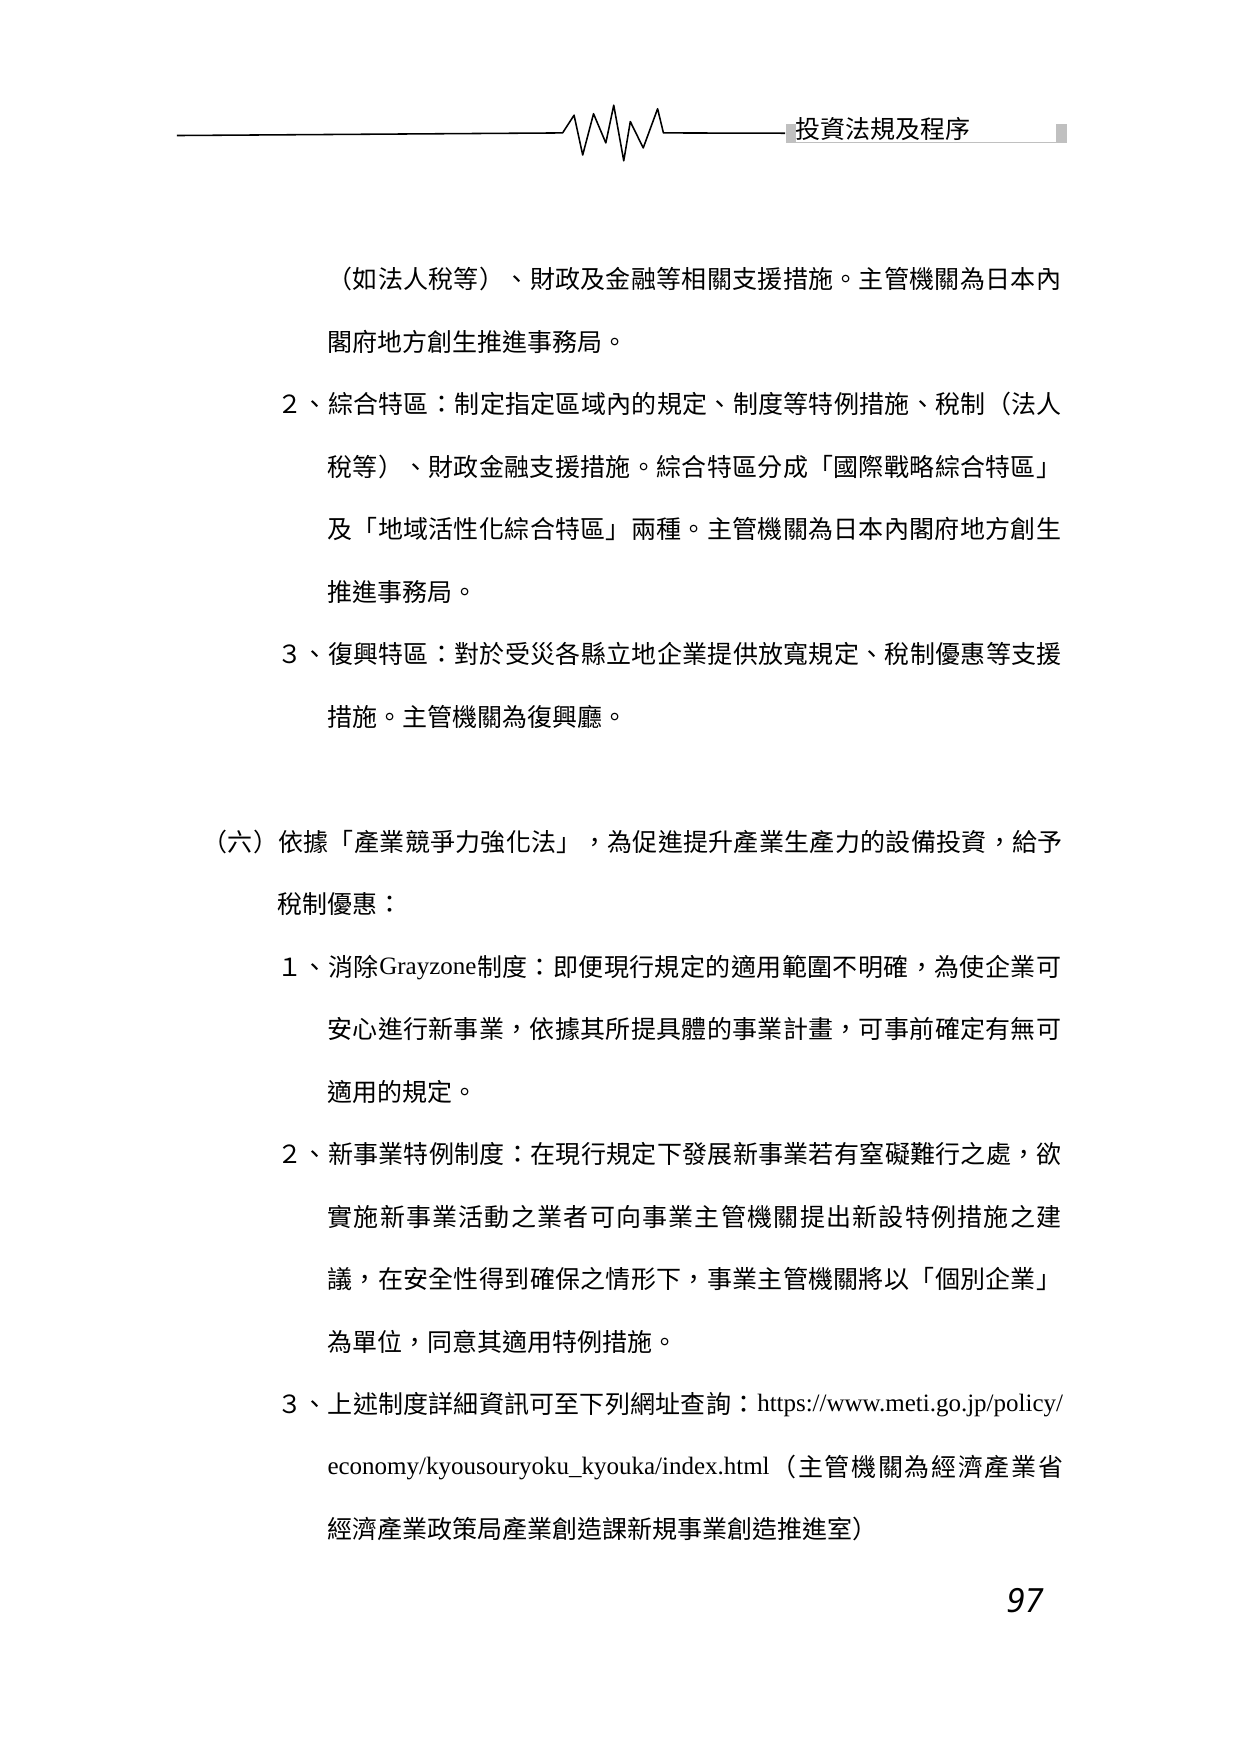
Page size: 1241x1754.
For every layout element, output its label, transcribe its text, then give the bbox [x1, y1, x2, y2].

text （如法人稅等）、財政及金融等相關支援措施。主管機關為日本內閣府地方創生推進事務局。 [277, 236, 1063, 361]
text ２、綜合特區：制定指定區域內的規定、制度等特例措施、稅制（法人稅等）、財政金融支援措施。綜合特區分成「國際戰略綜合特區」及「地域活性化綜合特區」兩種。主管機關為日本內閣府地方創生推進事務局。 [277, 361, 1063, 611]
text ２、新事業特例制度：在現行規定下發展新事業若有窒礙難行之處，欲實施新事業活動之業者可向事業主管機關提出新設特例措施之建議，在安全性得到確保之情形下，事業主管機關將以「個別企業」為單位，同意其適用特例措施。 [277, 1111, 1063, 1361]
text ３、復興特區：對於受災各縣立地企業提供放寬規定、稅制優惠等支援措施。主管機關為復興廳。 [277, 611, 1063, 736]
text ３、上述制度詳細資訊可至下列網址查詢：https://www.meti.go.jp/policy/ economy/kyousouryoku_kyouka/index.html（主管機關為經濟產業省經濟產業政策局產業創造課新規事業創造推進室） [277, 1361, 1063, 1549]
text （六）依據「產業競爭力強化法」，為促進提升產業生產力的設備投資，給予稅制優惠： [202, 799, 1063, 924]
text １、消除Grayzone制度：即便現行規定的適用範圍不明確，為使企業可安心進行新事業，依據其所提具體的事業計畫，可事前確定有無可適用的規定。 [277, 924, 1063, 1111]
